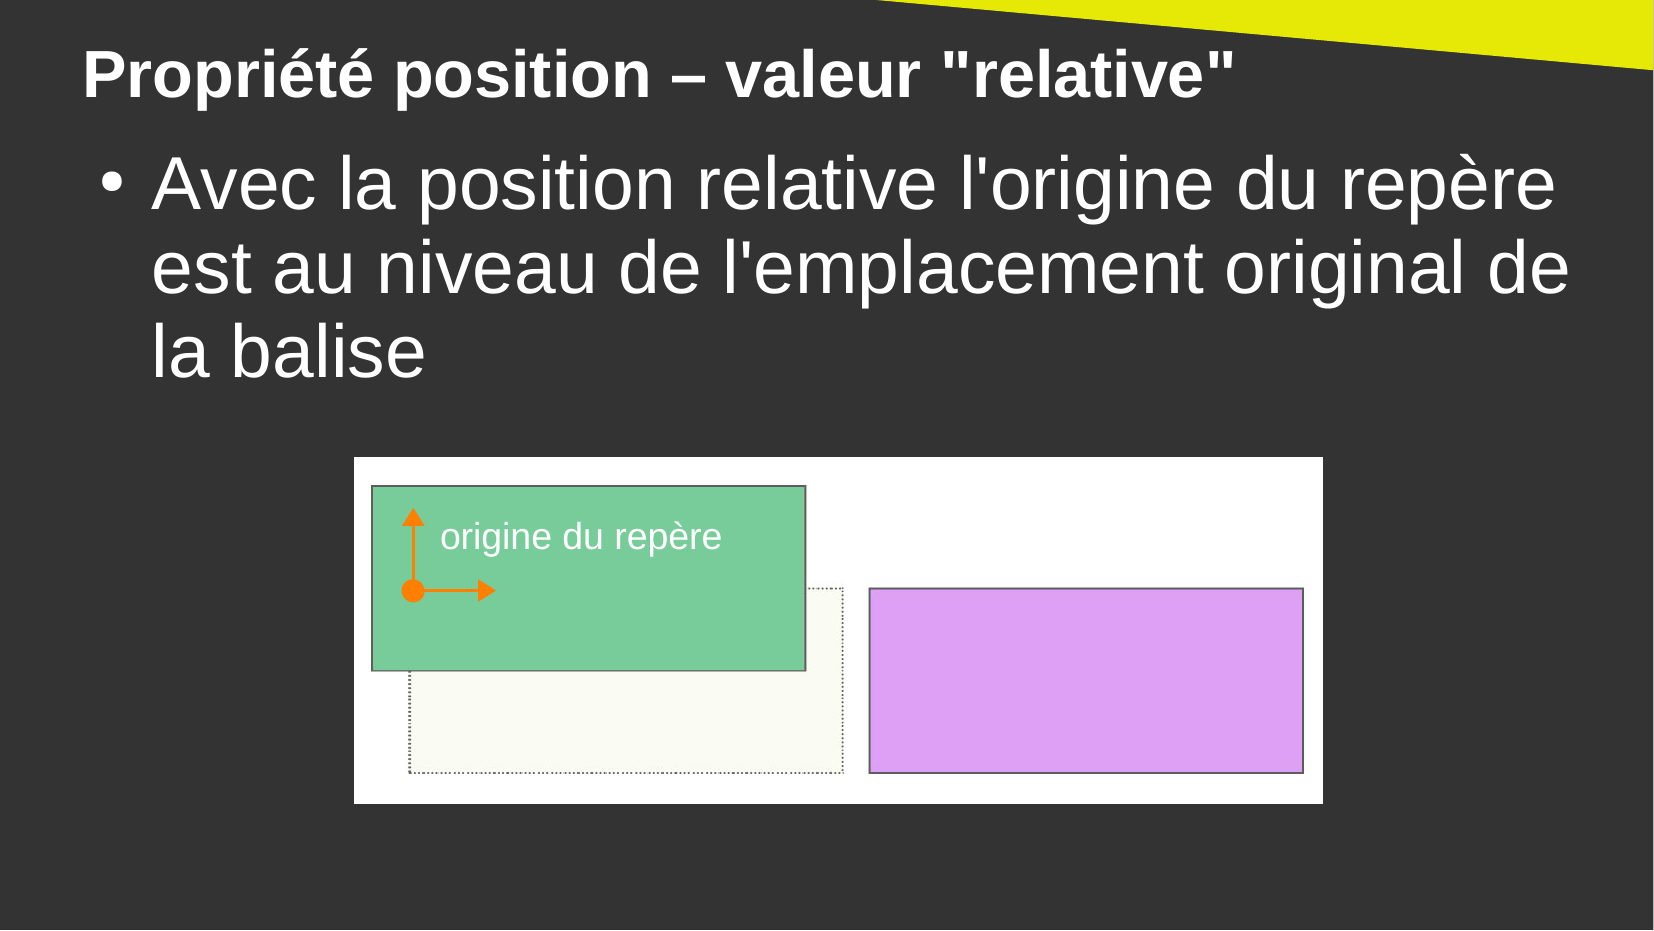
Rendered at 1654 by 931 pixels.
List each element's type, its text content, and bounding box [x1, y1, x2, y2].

list Avec la position relative l'origine du repère est au niveau de l'emplacement original de la balise [80, 141, 1620, 426]
text_box origine du repère [425, 507, 768, 565]
text_box [876, 0, 1654, 71]
picture [354, 457, 1323, 804]
title Propriété position – valeur "relative" [82, 37, 1571, 114]
